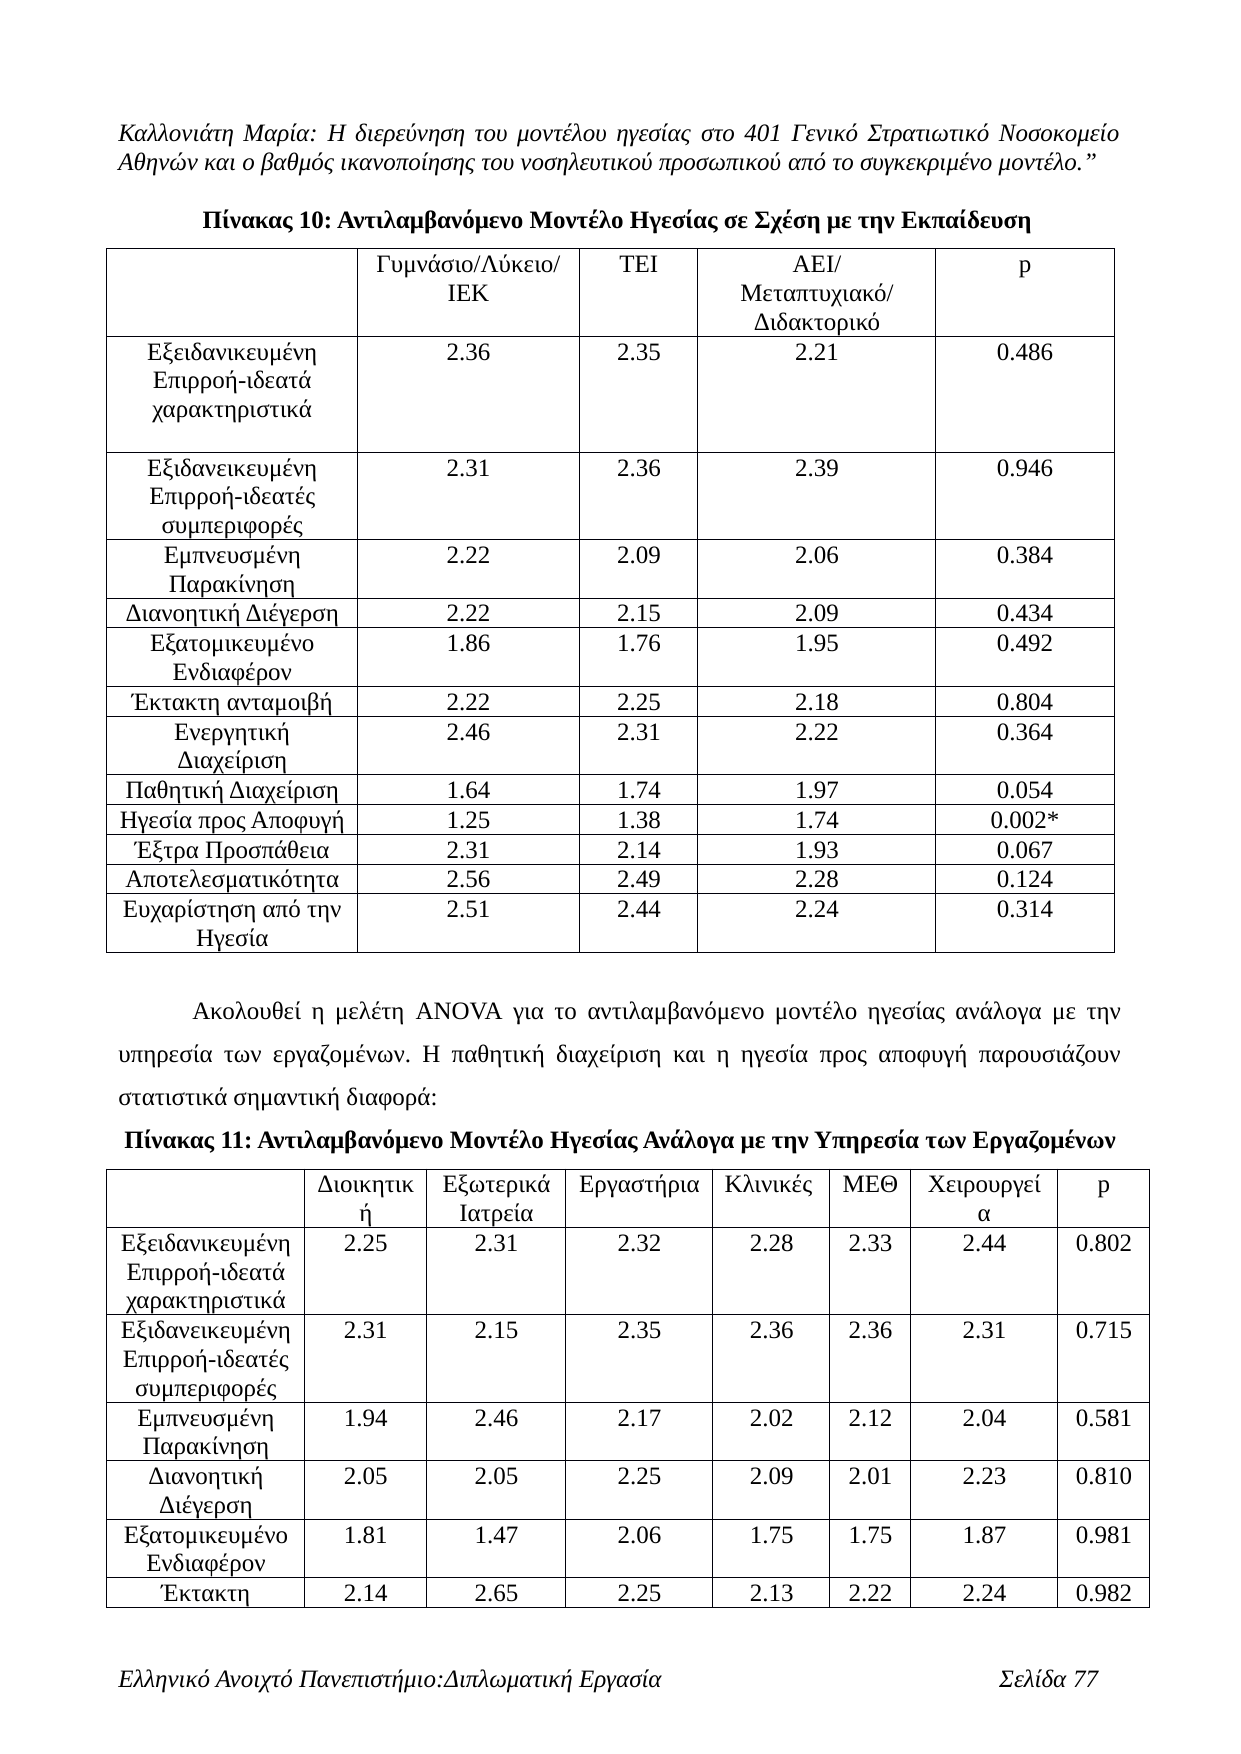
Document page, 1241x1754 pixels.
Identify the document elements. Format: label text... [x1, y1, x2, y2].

table_cell 2.65 [427, 1578, 565, 1607]
table_cell 2.35 [580, 337, 697, 452]
table_cell 0.314 [936, 894, 1114, 952]
table_cell 2.14 [580, 835, 697, 863]
text Πίνακας 11: Αντιλαμβανόμενο Μοντέλο Ηγεσίας Ανάλογα με την Υπηρεσία των Εργαζομένων [118, 1125, 1122, 1154]
table_cell 2.05 [305, 1461, 426, 1519]
table_cell 2.24 [911, 1578, 1057, 1607]
table_cell 2.35 [566, 1315, 712, 1402]
table_cell 2.46 [358, 717, 579, 774]
table_cell Εμπνευσμένη Παρακίνηση [107, 1403, 304, 1460]
table_cell 2.15 [580, 599, 697, 627]
table_cell Εξιδανεικευμένη Επιρροή-ιδεατές συμπεριφορές [107, 453, 357, 539]
table_cell 2.24 [698, 894, 935, 952]
table_cell 1.47 [427, 1520, 565, 1577]
table_cell 2.22 [358, 687, 579, 716]
table_cell 0.804 [936, 687, 1114, 716]
table_cell 2.31 [911, 1315, 1057, 1402]
table_cell 2.25 [566, 1578, 712, 1607]
table_cell 2.14 [305, 1578, 426, 1607]
table_cell 0.982 [1058, 1578, 1149, 1607]
table_header ΜΕΘ [830, 1170, 910, 1227]
table_cell Εξειδανικευμένη Επιρροή-ιδεατά χαρακτηριστικά [107, 1228, 304, 1314]
table_cell Παθητική Διαχείριση [107, 775, 357, 804]
table_cell 2.46 [427, 1403, 565, 1460]
table_cell 2.44 [580, 894, 697, 952]
table_header p [1058, 1170, 1149, 1227]
table_cell 2.36 [358, 337, 579, 452]
table_cell 2.09 [713, 1461, 829, 1519]
table_cell Έξτρα Προσπάθεια [107, 835, 357, 863]
table_cell 1.97 [698, 775, 935, 804]
text Πίνακας 10: Αντιλαμβανόμενο Μοντέλο Ηγεσίας σε Σχέση με την Εκπαίδευση [118, 205, 1122, 234]
table_cell 1.38 [580, 805, 697, 834]
table_cell Διανοητική Διέγερση [107, 1461, 304, 1519]
table_cell 2.25 [305, 1228, 426, 1314]
table_cell 2.28 [713, 1228, 829, 1314]
table_cell 0.581 [1058, 1403, 1149, 1460]
table_header Κλινικές [713, 1170, 829, 1227]
table_cell 2.22 [830, 1578, 910, 1607]
table_header p [936, 249, 1114, 336]
table_cell 1.75 [830, 1520, 910, 1577]
table_cell 0.124 [936, 865, 1114, 893]
table_cell 2.09 [580, 540, 697, 597]
text Ακολουθεί η μελέτη ANOVA για το αντιλαμβανόμενο μοντέλο ηγεσίας ανάλογα με την υπηρεσία των εργαζομένων. Η παθητική διαχείριση και η ηγεσία προς αποφυγή παρουσιάζουν στατιστικά σημαντική διαφορά: [118, 996, 1122, 1111]
table_cell 0.002* [936, 805, 1114, 834]
table_cell Ευχαρίστηση από την Ηγεσία [107, 894, 357, 952]
table_cell Εξιδανεικευμένη Επιρροή-ιδεατές συμπεριφορές [107, 1315, 304, 1402]
table_cell 2.17 [566, 1403, 712, 1460]
table_cell 2.22 [358, 540, 579, 597]
table_cell 2.25 [580, 687, 697, 716]
table_cell 2.23 [911, 1461, 1057, 1519]
table_cell 2.28 [698, 865, 935, 893]
table_cell Αποτελεσματικότητα [107, 865, 357, 893]
table_header [107, 1170, 304, 1227]
table_cell 0.802 [1058, 1228, 1149, 1314]
table_cell Εμπνευσμένη Παρακίνηση [107, 540, 357, 597]
table_cell 2.25 [566, 1461, 712, 1519]
table_cell Έκτακτη ανταμοιβή [107, 687, 357, 716]
table_cell 1.93 [698, 835, 935, 863]
table_cell 2.36 [713, 1315, 829, 1402]
table_cell 1.25 [358, 805, 579, 834]
table_cell 2.32 [566, 1228, 712, 1314]
table_cell Εξειδανικευμένη Επιρροή-ιδεατά χαρακτηριστικά [107, 337, 357, 452]
table_cell 0.810 [1058, 1461, 1149, 1519]
table_cell 2.56 [358, 865, 579, 893]
table_header ΤΕΙ [580, 249, 697, 336]
table_header Διοικητική [305, 1170, 426, 1227]
table_header Εξωτερικά Ιατρεία [427, 1170, 565, 1227]
table_cell 2.22 [358, 599, 579, 627]
table_cell 1.64 [358, 775, 579, 804]
table_cell 2.31 [358, 453, 579, 539]
table_cell 2.04 [911, 1403, 1057, 1460]
table_cell 2.31 [305, 1315, 426, 1402]
table_header ΑΕΙ/Μεταπτυχιακό/Διδακτορικό [698, 249, 935, 336]
table_cell 2.51 [358, 894, 579, 952]
table_cell 2.49 [580, 865, 697, 893]
table_cell 2.05 [427, 1461, 565, 1519]
table_cell 2.13 [713, 1578, 829, 1607]
table_cell 2.33 [830, 1228, 910, 1314]
table_cell 0.054 [936, 775, 1114, 804]
table_cell 0.384 [936, 540, 1114, 597]
table_cell 2.36 [580, 453, 697, 539]
table_cell 2.06 [566, 1520, 712, 1577]
table_cell 2.12 [830, 1403, 910, 1460]
table_cell 2.39 [698, 453, 935, 539]
table_cell 2.36 [830, 1315, 910, 1402]
table_cell Εξατομικευμένο Ενδιαφέρον [107, 628, 357, 686]
table_cell 1.74 [580, 775, 697, 804]
table_cell 0.946 [936, 453, 1114, 539]
table_cell 2.18 [698, 687, 935, 716]
table_cell 0.981 [1058, 1520, 1149, 1577]
table_cell 2.44 [911, 1228, 1057, 1314]
table_cell 2.31 [358, 835, 579, 863]
table_cell 0.492 [936, 628, 1114, 686]
table_cell 0.434 [936, 599, 1114, 627]
table_cell 1.74 [698, 805, 935, 834]
table_header Χειρουργεία [911, 1170, 1057, 1227]
table_cell 0.715 [1058, 1315, 1149, 1402]
table_cell 2.02 [713, 1403, 829, 1460]
table_cell Διανοητική Διέγερση [107, 599, 357, 627]
table_cell 2.09 [698, 599, 935, 627]
table_cell 2.31 [427, 1228, 565, 1314]
table_cell 0.067 [936, 835, 1114, 863]
table_cell 1.75 [713, 1520, 829, 1577]
table_cell 2.06 [698, 540, 935, 597]
table_cell Εξατομικευμένο Ενδιαφέρον [107, 1520, 304, 1577]
table_cell Ηγεσία προς Αποφυγή [107, 805, 357, 834]
table_header Εργαστήρια [566, 1170, 712, 1227]
table_cell 0.364 [936, 717, 1114, 774]
table_cell 1.86 [358, 628, 579, 686]
table_header Γυμνάσιο/Λύκειο/ΙΕΚ [358, 249, 579, 336]
table_cell 1.94 [305, 1403, 426, 1460]
table_cell 0.486 [936, 337, 1114, 452]
table_cell 1.95 [698, 628, 935, 686]
table_cell 2.01 [830, 1461, 910, 1519]
table_cell 2.22 [698, 717, 935, 774]
table_cell 1.87 [911, 1520, 1057, 1577]
table_cell 1.81 [305, 1520, 426, 1577]
table_cell 1.76 [580, 628, 697, 686]
table_cell Έκτακτη [107, 1578, 304, 1607]
table_cell 2.31 [580, 717, 697, 774]
table_cell 2.15 [427, 1315, 565, 1402]
table_cell 2.21 [698, 337, 935, 452]
table_cell Ενεργητική Διαχείριση [107, 717, 357, 774]
table_header [107, 249, 357, 336]
